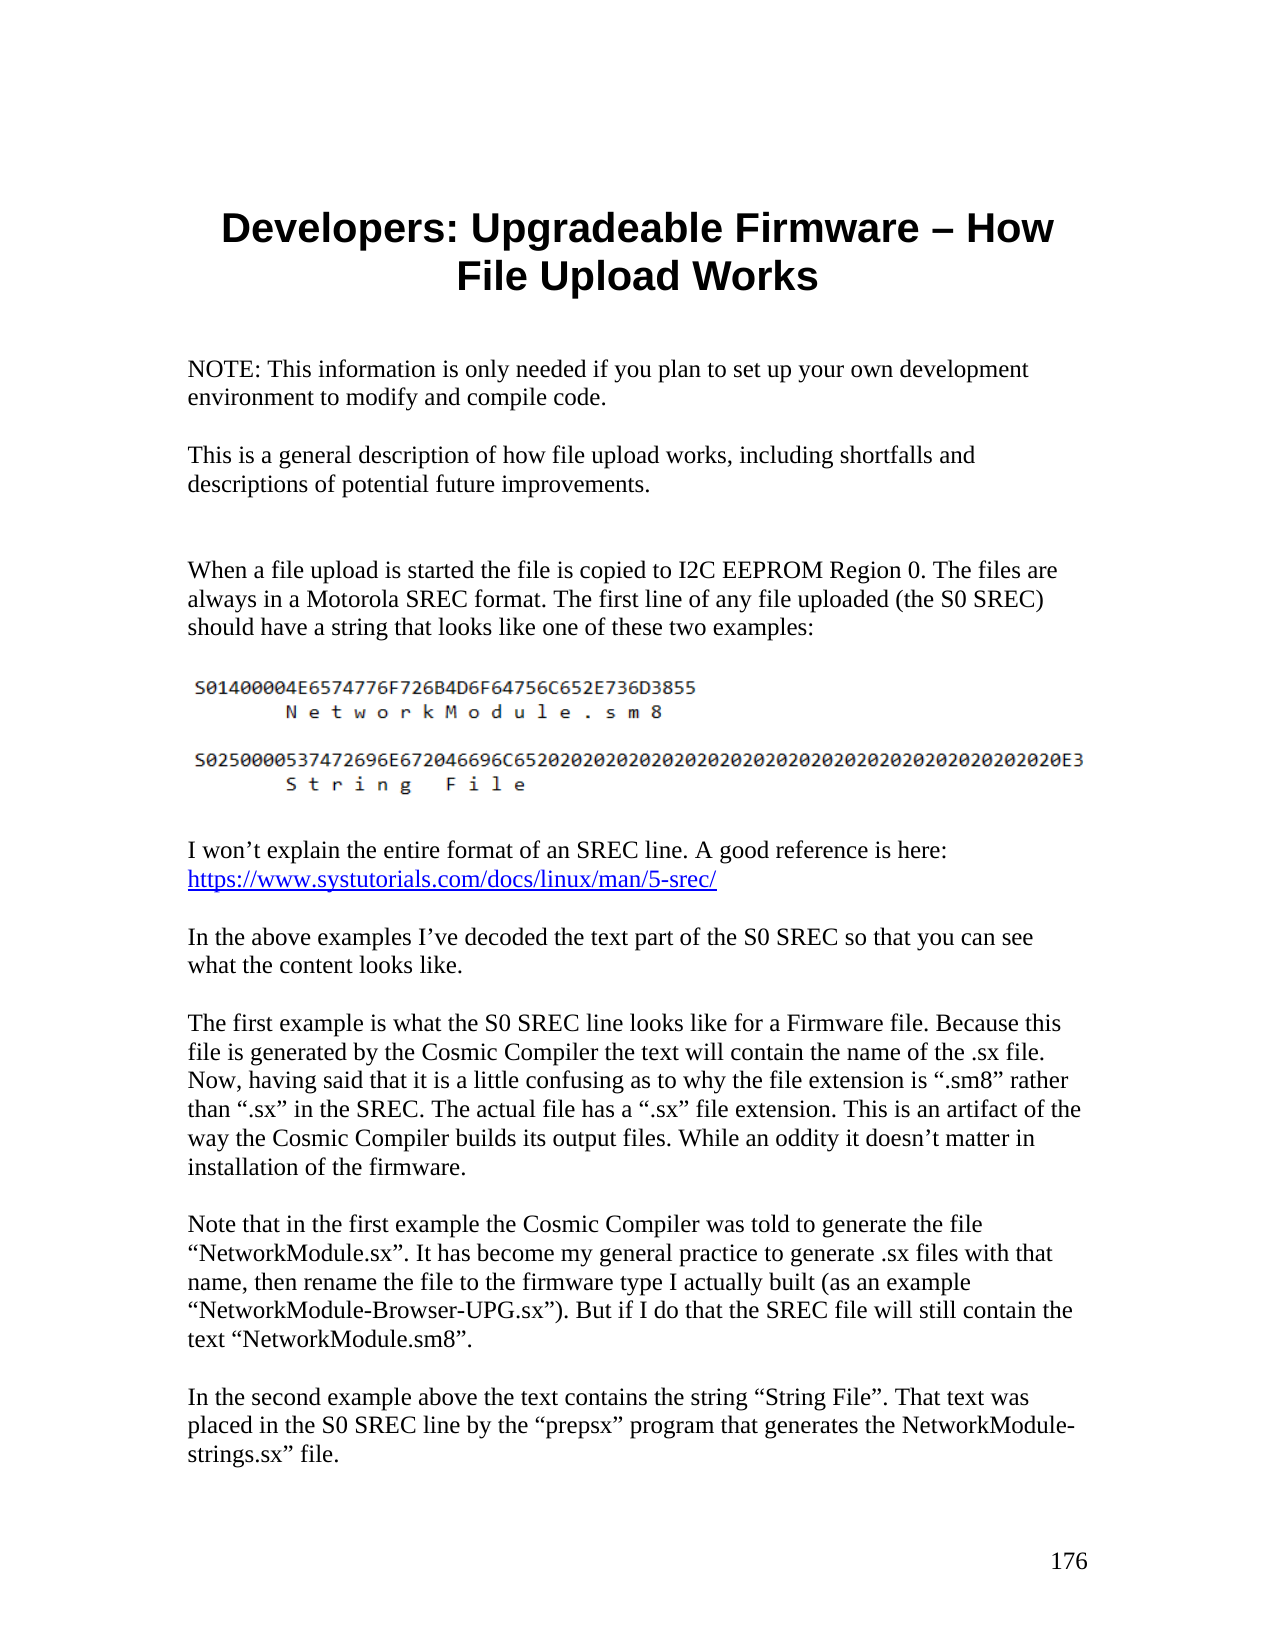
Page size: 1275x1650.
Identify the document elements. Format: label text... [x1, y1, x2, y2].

text NOTE: This information is only needed if you plan to set up your own development environment to modify and compile code. [187, 354, 1087, 411]
text When a file upload is started the file is copied to I2C EEPROM Region 0. The files are always in a Motorola SREC format. The first line of any file uploaded (the S0 SREC) should have a string that looks like one of these two examples: [187, 555, 1087, 641]
text In the second example above the text contains the string “String File”. That text was placed in the S0 SREC line by the “prepsx” program that generates the NetworkModule-strings.sx” file. [187, 1382, 1087, 1468]
text In the above examples I’ve decoded the text part of the S0 SREC so that you can see what the content looks like. [187, 922, 1087, 979]
picture [187, 670, 1088, 807]
text The first example is what the S0 SREC line looks like for a Firmware file. Because this file is generated by the Cosmic Compiler the text will contain the name of the .sx file. Now, having said that it is a little confusing as to why the file extension is “.sm8” rather than “.sx” in the SREC. The actual file has a “.sx” file extension. This is an artifact of the way the Cosmic Compiler builds its output files. While an oddity it doesn’t matter in installation of the firmware. [187, 1008, 1087, 1180]
text Note that in the first example the Cosmic Compiler was told to generate the file “NetworkModule.sx”. It has become my general practice to generate .sx files with that name, then rename the file to the firmware type I actually built (as an example “NetworkModule-Browser-UPG.sx”). But if I do that the SREC file will still contain the text “NetworkModule.sm8”. [187, 1209, 1087, 1353]
subtitle Developers: Upgradeable Firmware – How File Upload Works [187, 204, 1087, 299]
text I won’t explain the entire format of an SREC line. A good reference is here: [187, 835, 1087, 864]
text This is a general description of how file upload works, including shortfalls and descriptions of potential future improvements. [187, 440, 1087, 497]
text https://www.systutorials.com/docs/linux/man/5-srec/ [187, 864, 1087, 893]
